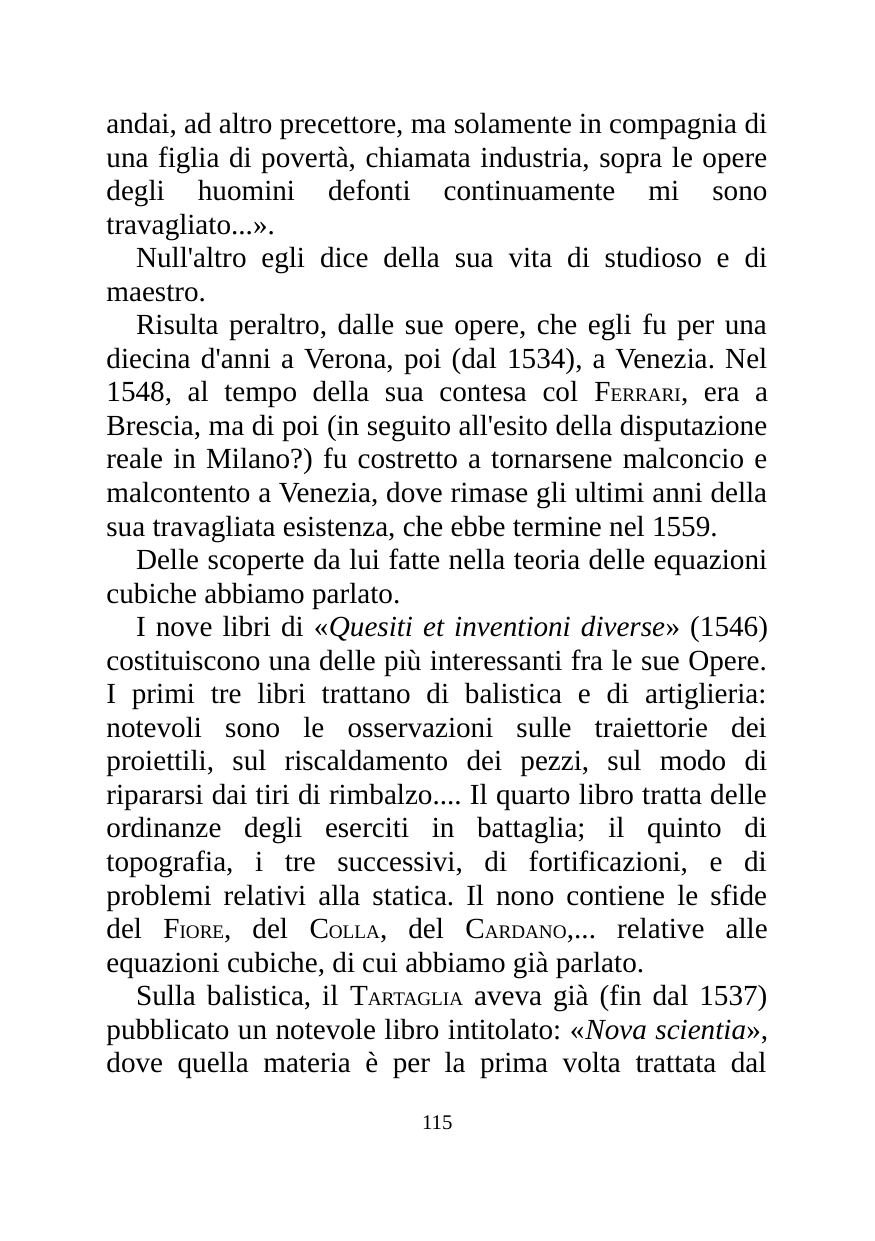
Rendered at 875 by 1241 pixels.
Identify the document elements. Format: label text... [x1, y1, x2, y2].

text Delle scoperte da lui fatte nella teoria delle equazioni cubiche abbiamo parlato. [106, 542, 768, 609]
text Risulta peraltro, dalle sue opere, che egli fu per una diecina d'anni a Verona, poi (dal 1534), a Venezia. Nel 1548, al tempo della sua contesa col Ferrari, era a Brescia, ma di poi (in seguito all'esito della disputazione reale in Milano?) fu costretto a tornarsene malconcio e malcontento a Venezia, dove rimase gli ultimi anni della sua travagliata esistenza, che ebbe termine nel 1559. [106, 307, 768, 542]
text Null'altro egli dice della sua vita di studioso e di maestro. [106, 240, 768, 307]
text I nove libri di «Quesiti et inventioni diverse» (1546) costituiscono una delle più interessanti fra le sue Opere. I primi tre libri trattano di balistica e di artiglieria: notevoli sono le osservazioni sulle traiettorie dei proiettili, sul riscaldamento dei pezzi, sul modo di ripararsi dai tiri di rimbalzo.... Il quarto libro tratta delle ordinanze degli eserciti in battaglia; il quinto di topografia, i tre successivi, di fortificazioni, e di problemi relativi alla statica. Il nono contiene le sfide del Fiore, del Colla, del Cardano,... relative alle equazioni cubiche, di cui abbiamo già parlato. [106, 609, 768, 978]
text Sulla balistica, il Tartaglia aveva già (fin dal 1537) pubblicato un notevole libro intitolato: «Nova scientia», dove quella materia è per la prima volta trattata dal [106, 978, 768, 1079]
text andai, ad altro precettore, ma solamente in compagnia di una figlia di povertà, chiamata industria, sopra le opere degli huomini defonti continuamente mi sono travagliato...». [106, 106, 768, 240]
